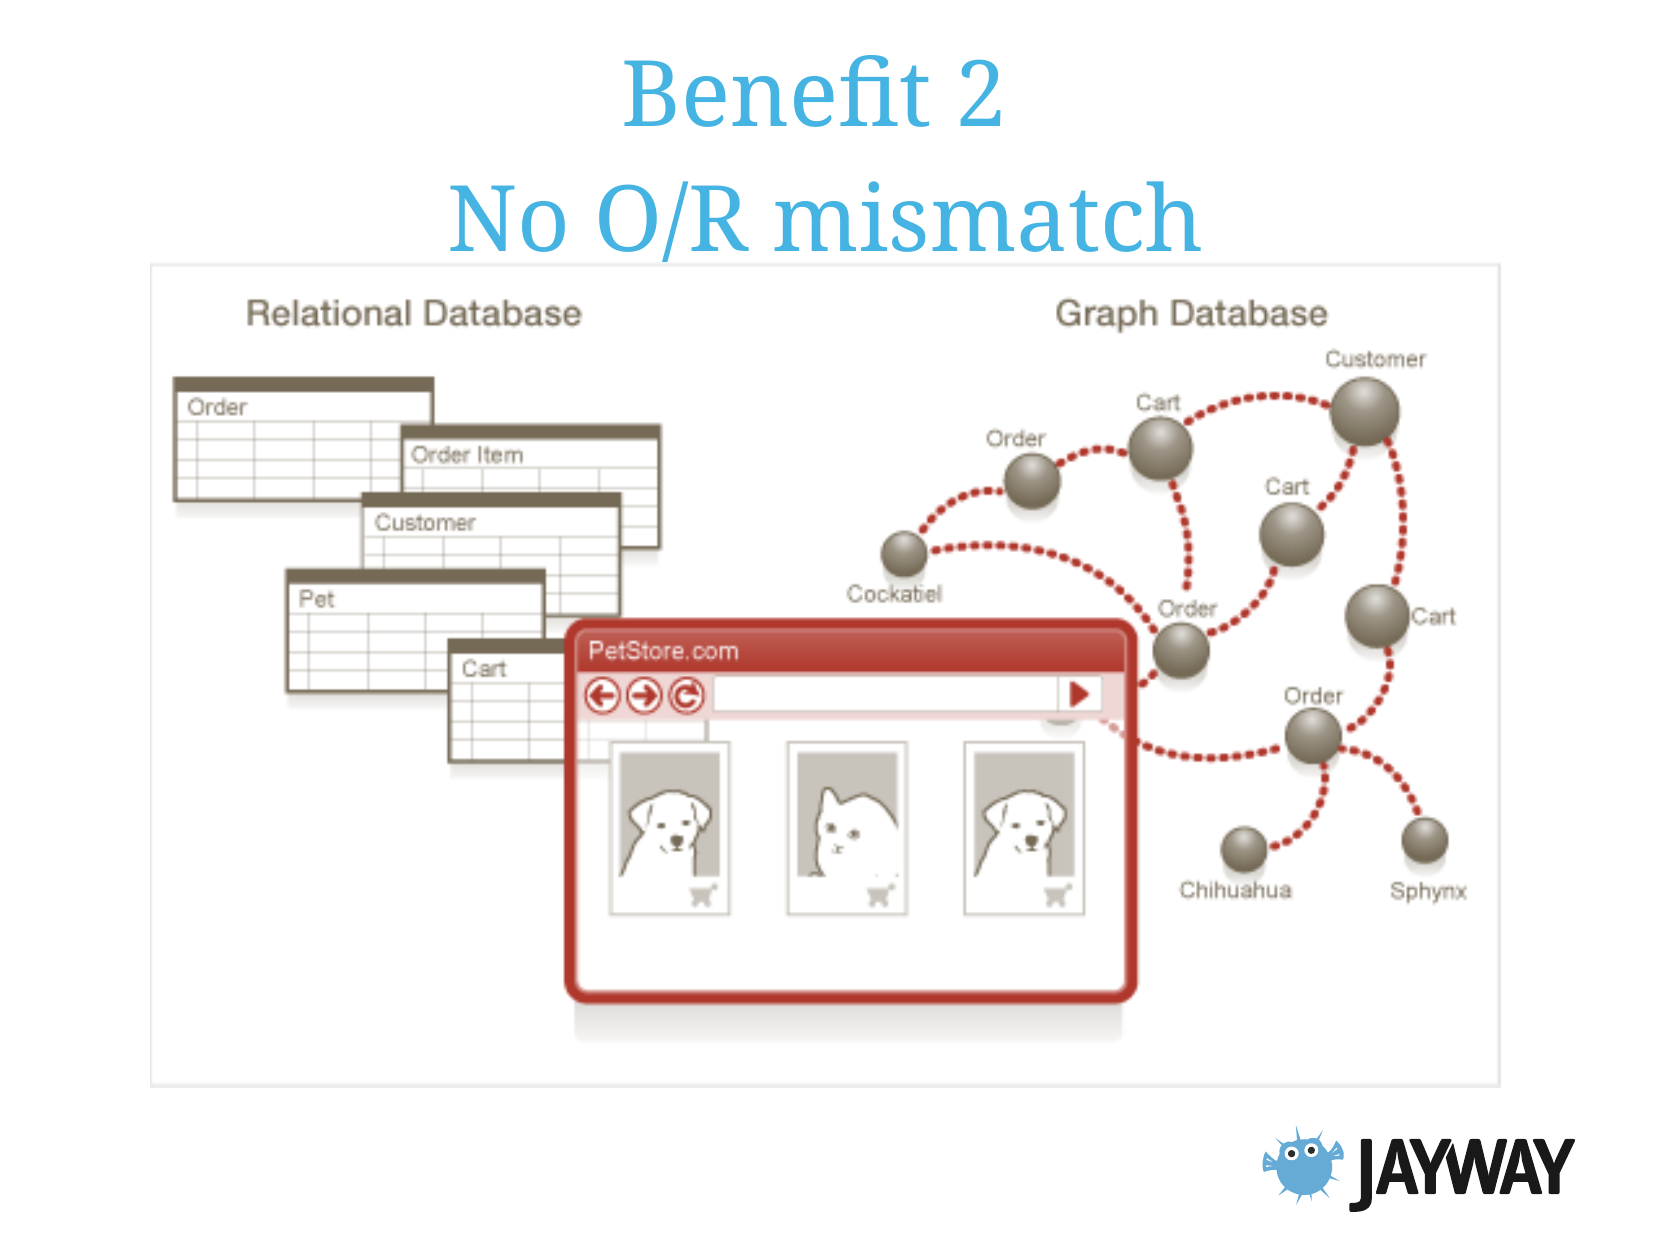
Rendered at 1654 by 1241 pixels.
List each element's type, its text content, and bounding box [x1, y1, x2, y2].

title Benefit 2 No O/R mismatch [82, 46, 1571, 261]
picture [150, 262, 1501, 1088]
